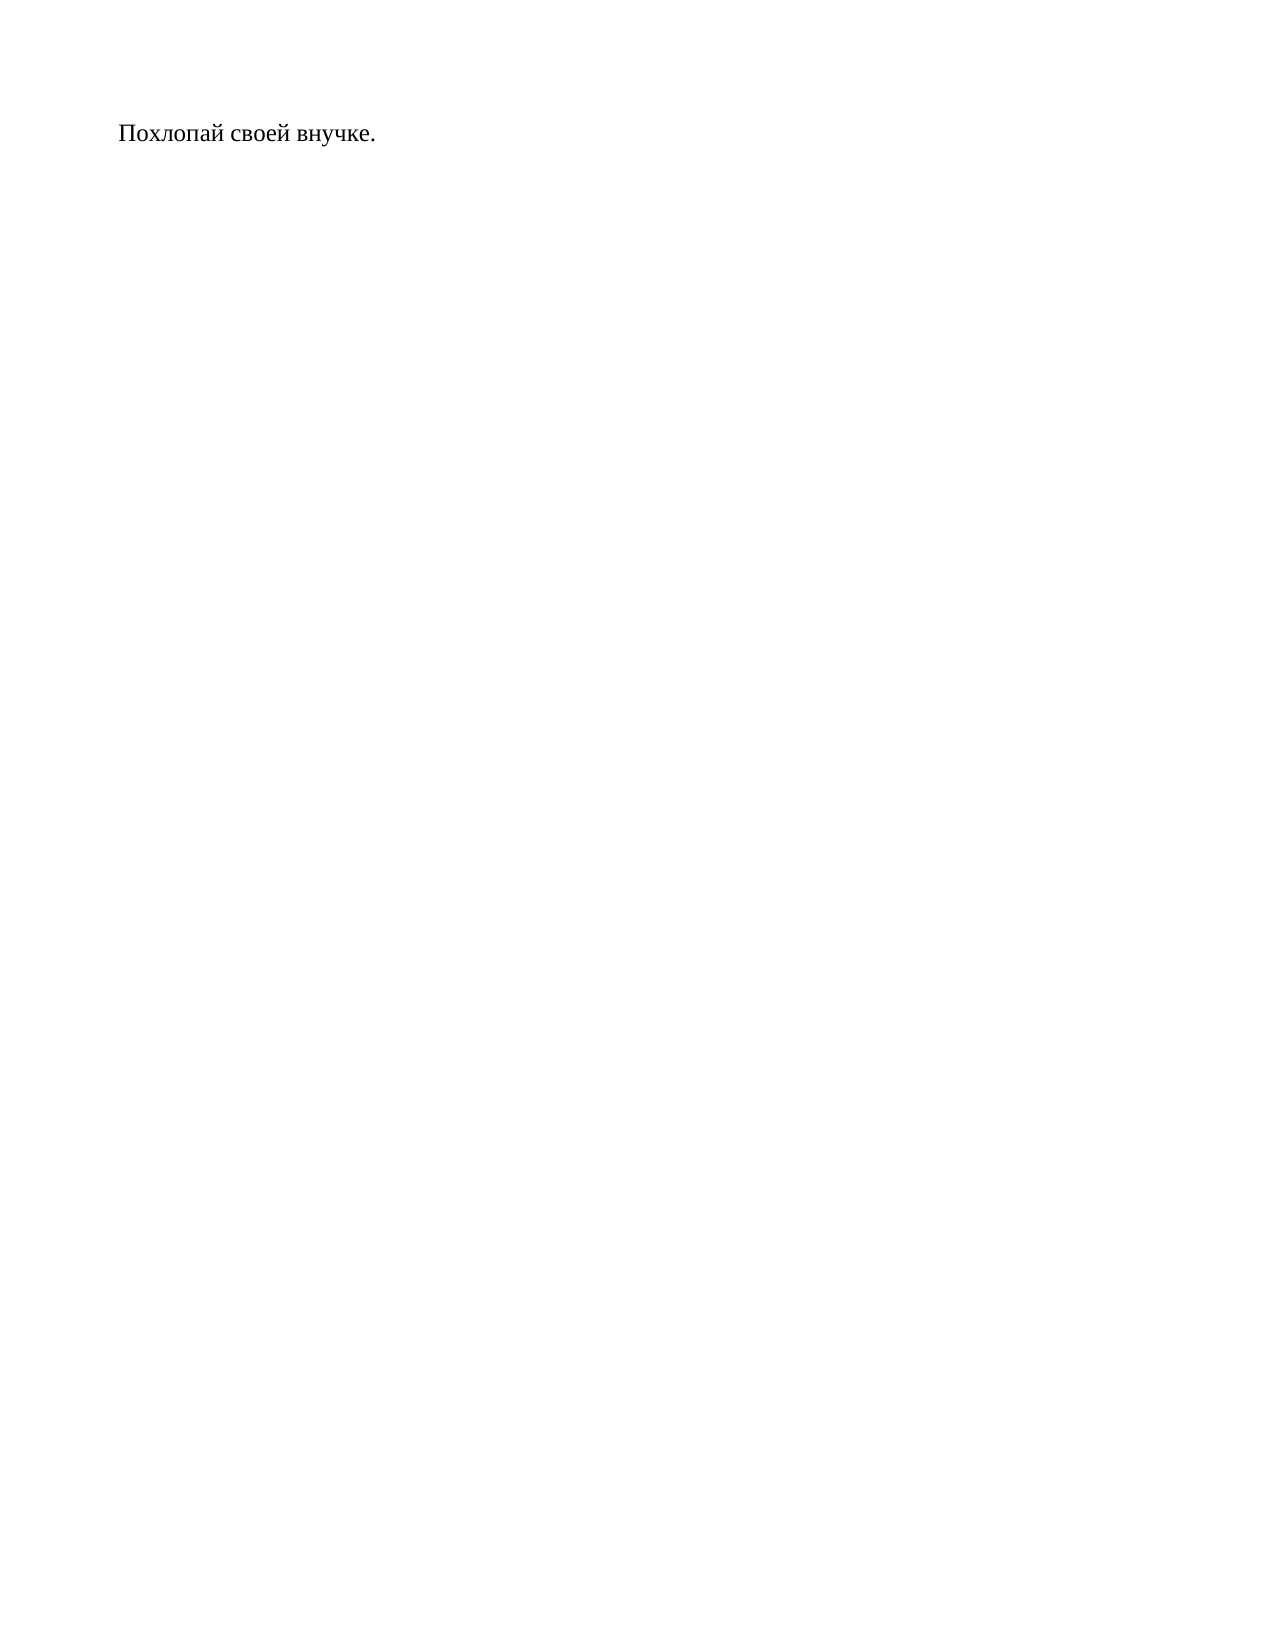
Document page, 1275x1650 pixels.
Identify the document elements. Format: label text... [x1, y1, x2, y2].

text Похлопай своей внучке. [118, 118, 1249, 147]
